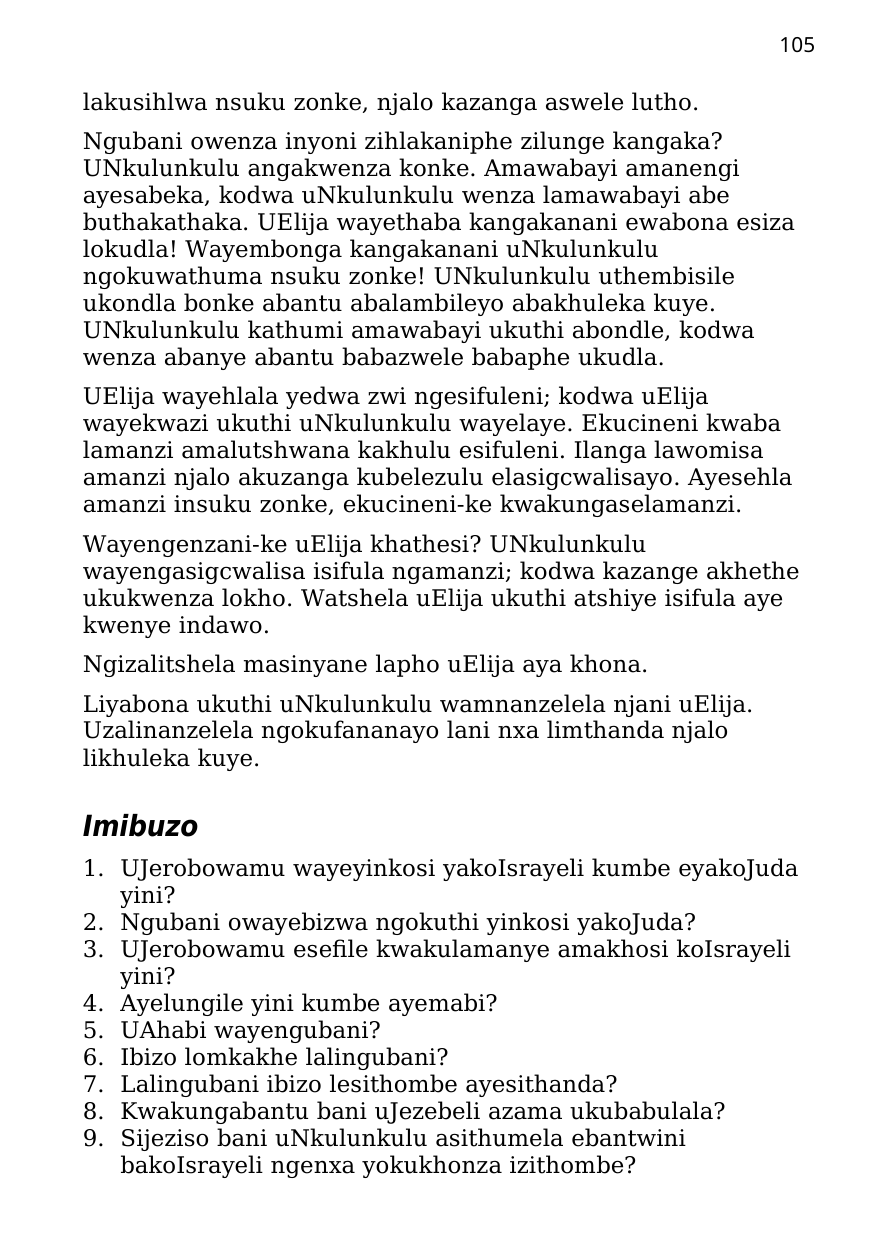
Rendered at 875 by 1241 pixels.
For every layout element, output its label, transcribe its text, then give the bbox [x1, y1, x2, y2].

list Ayelungile yini kumbe ayemabi? [83, 990, 815, 1017]
text lakusihlwa nsuku zonke, njalo kazanga aswele lutho. [83, 88, 815, 115]
text Wayengenzani-ke uElija khathesi? UNkulunkulu wayengasigcwalisa isifula ngamanzi; kodwa kazange akhethe ukukwenza lokho. Watshela uElija ukuthi atshiye isifula aye kwenye indawo. [83, 531, 815, 638]
list UJerobowamu esefile kwakulamanye amakhosi koIsrayeli yini? [83, 936, 815, 990]
list Sijeziso bani uNkulunkulu asithumela ebantwini bakoIsrayeli ngenxa yokukhonza izithombe? [83, 1125, 815, 1179]
text Ngubani owenza inyoni zihlakaniphe zilunge kangaka? UNkulunkulu angakwenza konke. Amawabayi amanengi ayesabeka, kodwa uNkulunkulu wenza lamawabayi abe buthakathaka. UElija wayethaba kangakanani ewabona esiza lokudla! Wayembonga kangakanani uNkulunkulu ngokuwathuma nsuku zonke! UNkulunkulu uthembisile ukondla bonke abantu abalambileyo abakhuleka kuye. UNkulunkulu kathumi amawabayi ukuthi abondle, kodwa wenza abanye abantu babazwele babaphe ukudla. [83, 128, 815, 371]
list UJerobowamu wayeyinkosi yakoIsrayeli kumbe eyakoJuda yini? [83, 855, 815, 909]
text Liyabona ukuthi uNkulunkulu wamnanzelela njani uElija. Uzalinanzelela ngokufananayo lani nxa limthanda njalo likhuleka kuye. [83, 691, 815, 771]
text UElija wayehlala yedwa zwi ngesifuleni; kodwa uElija wayekwazi ukuthi uNkulunkulu wayelaye. Ekucineni kwaba lamanzi amalutshwana kakhulu esifuleni. Ilanga lawomisa amanzi njalo akuzanga kubelezulu elasigcwalisayo. Ayesehla amanzi insuku zonke, ekucineni-ke kwakungaselamanzi. [83, 383, 815, 518]
text Ngizalitshela masinyane lapho uElija aya khona. [83, 651, 815, 678]
list Ibizo lomkakhe lalingubani? [83, 1044, 815, 1071]
list Lalingubani ibizo lesithombe ayesithanda? [83, 1071, 815, 1098]
list Ngubani owayebizwa ngokuthi yinkosi yakoJuda? [83, 909, 815, 936]
subtitle Imibuzo [83, 809, 815, 843]
list Kwakungabantu bani uJezebeli azama ukubabulala? [83, 1098, 815, 1125]
list UAhabi wayengubani? [83, 1017, 815, 1044]
